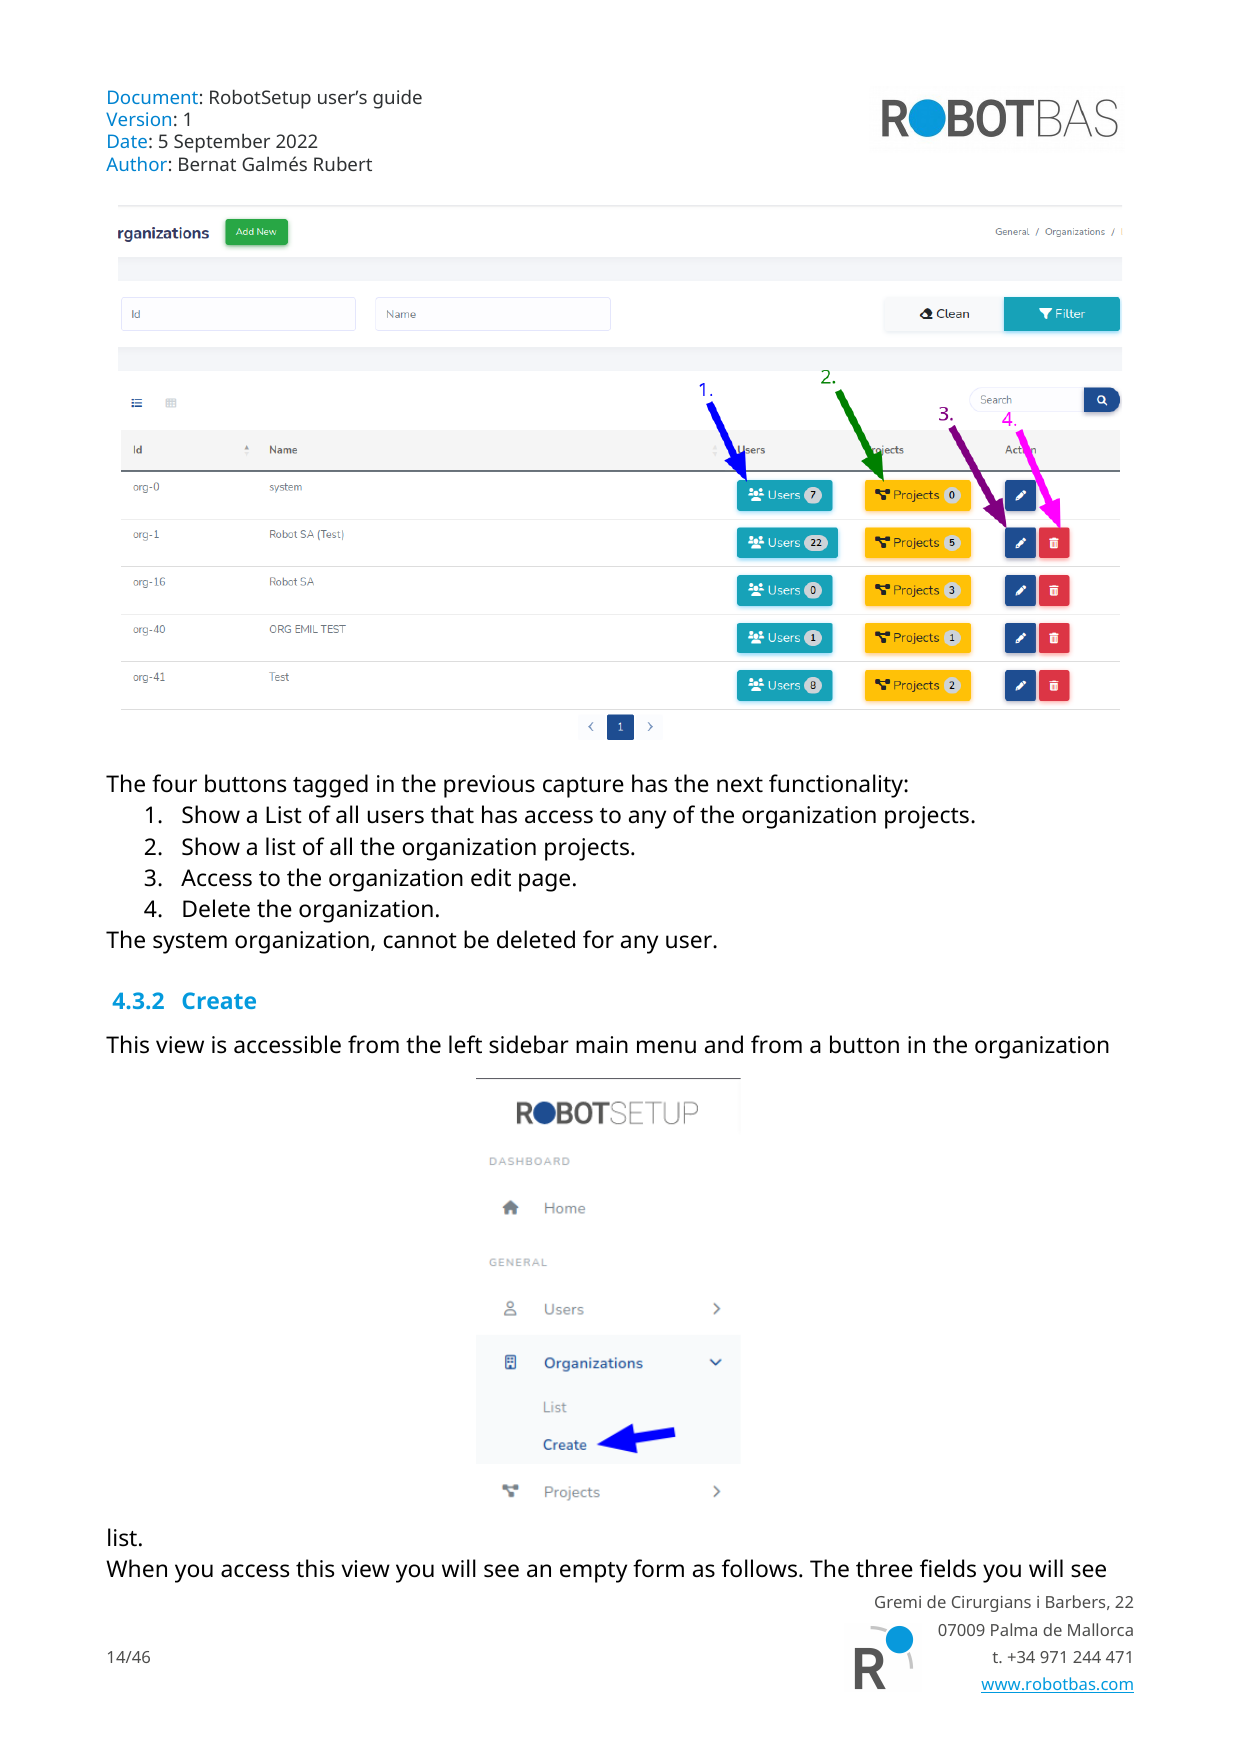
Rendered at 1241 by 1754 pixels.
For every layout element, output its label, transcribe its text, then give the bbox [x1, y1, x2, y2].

picture [869, 86, 1125, 153]
text This view is accessible from the left sidebar main menu and from a button in the organization list. [106, 1028, 1134, 1553]
picture [118, 205, 1123, 768]
text The four buttons tagged in the previous capture has the next functionality: [106, 768, 1134, 799]
text When you access this view you will see an empty form as follows. The three fields you will see [106, 1553, 1134, 1584]
picture [476, 1078, 741, 1522]
subtitle Create [106, 985, 1134, 1016]
list Access to the organization edit page. [144, 862, 1134, 893]
list Show a list of all the organization projects. [144, 830, 1134, 862]
picture [844, 1623, 923, 1692]
list Show a List of all users that has access to any of the organization projects. [144, 799, 1134, 830]
list Delete the organization. [144, 893, 1134, 924]
text The system organization, cannot be deleted for any user. [106, 924, 1134, 955]
